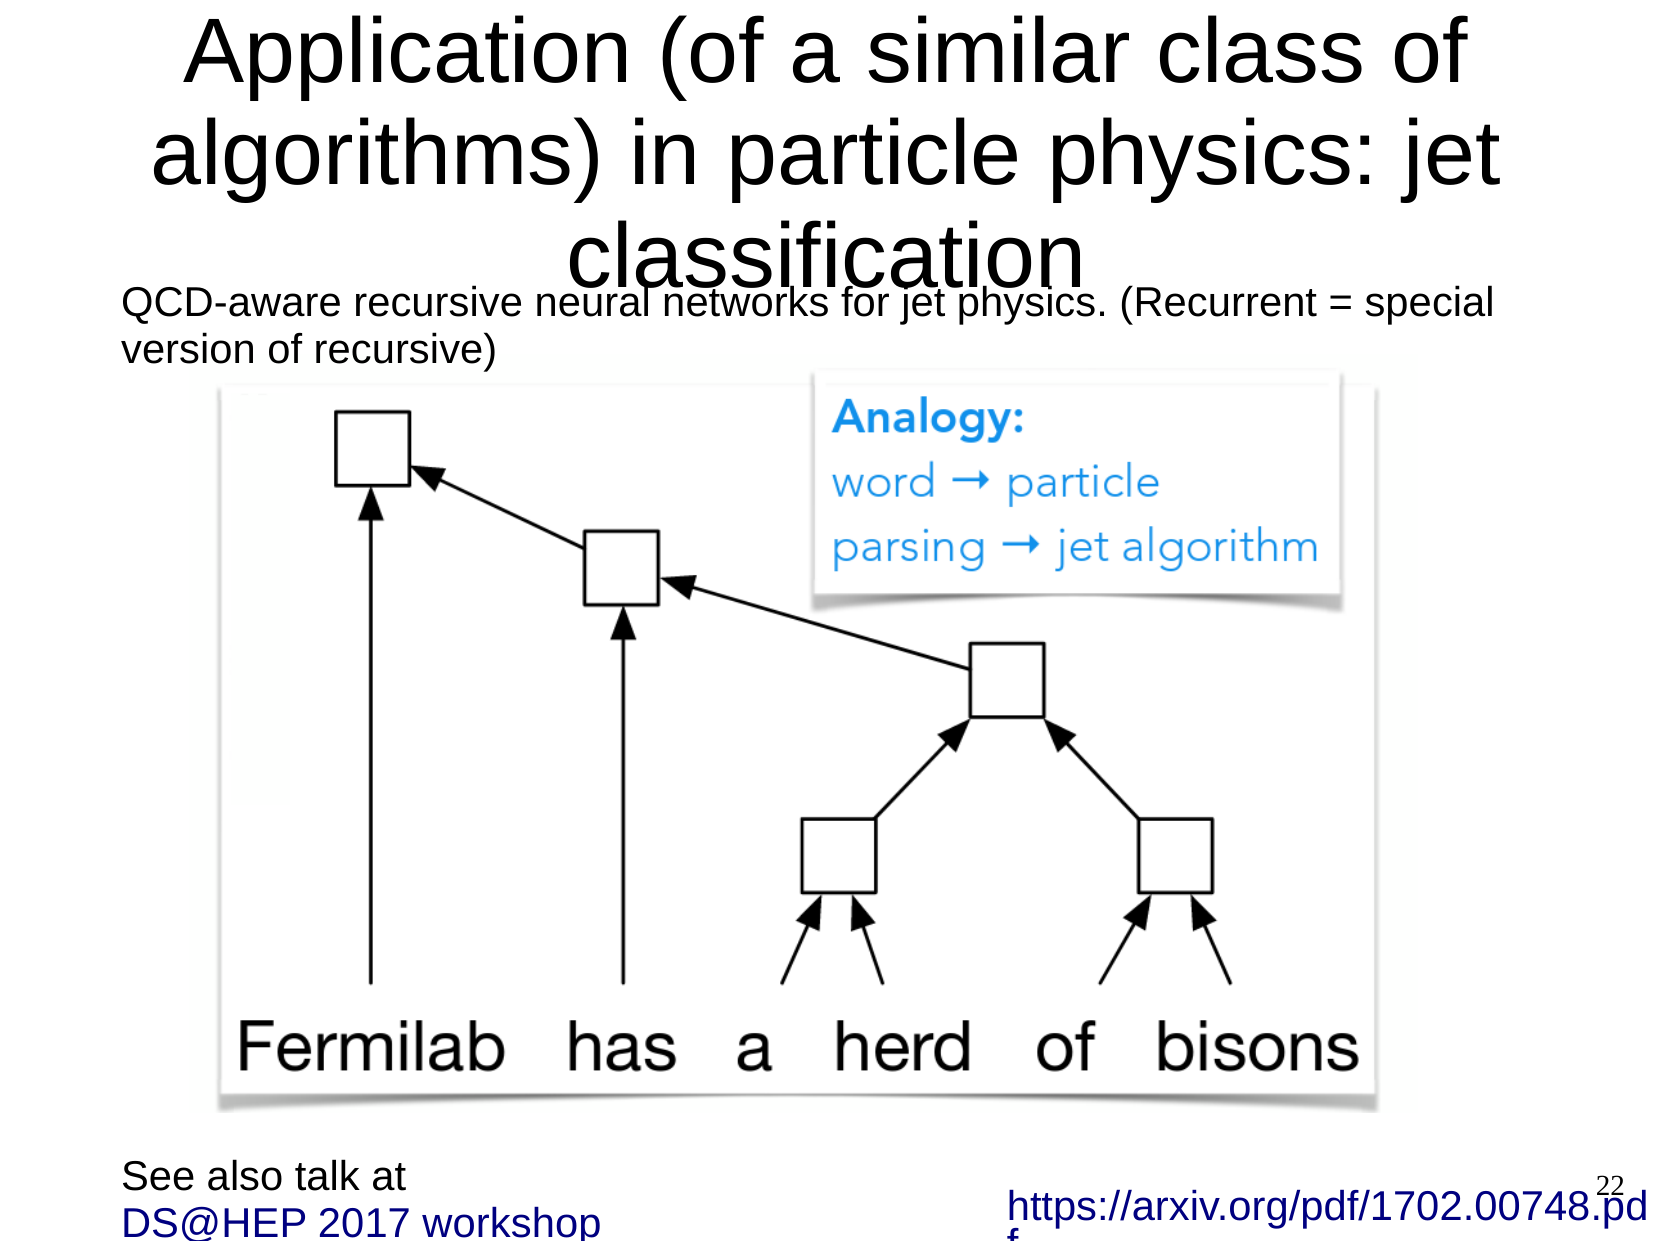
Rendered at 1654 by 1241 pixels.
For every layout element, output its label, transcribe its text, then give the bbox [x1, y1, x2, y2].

text_box https://arxiv.org/pdf/1702.00748.pdf [992, 1175, 1654, 1241]
text_box QCD-aware recursive neural networks for jet physics. (Recurrent = special version of recursive) [106, 271, 1607, 380]
title Application (of a similar class of algorithms) in particle physics: jet classification [82, 0, 1571, 307]
picture [189, 380, 1418, 1113]
text_box See also talk at DS@HEP 2017 workshop [106, 1145, 898, 1241]
